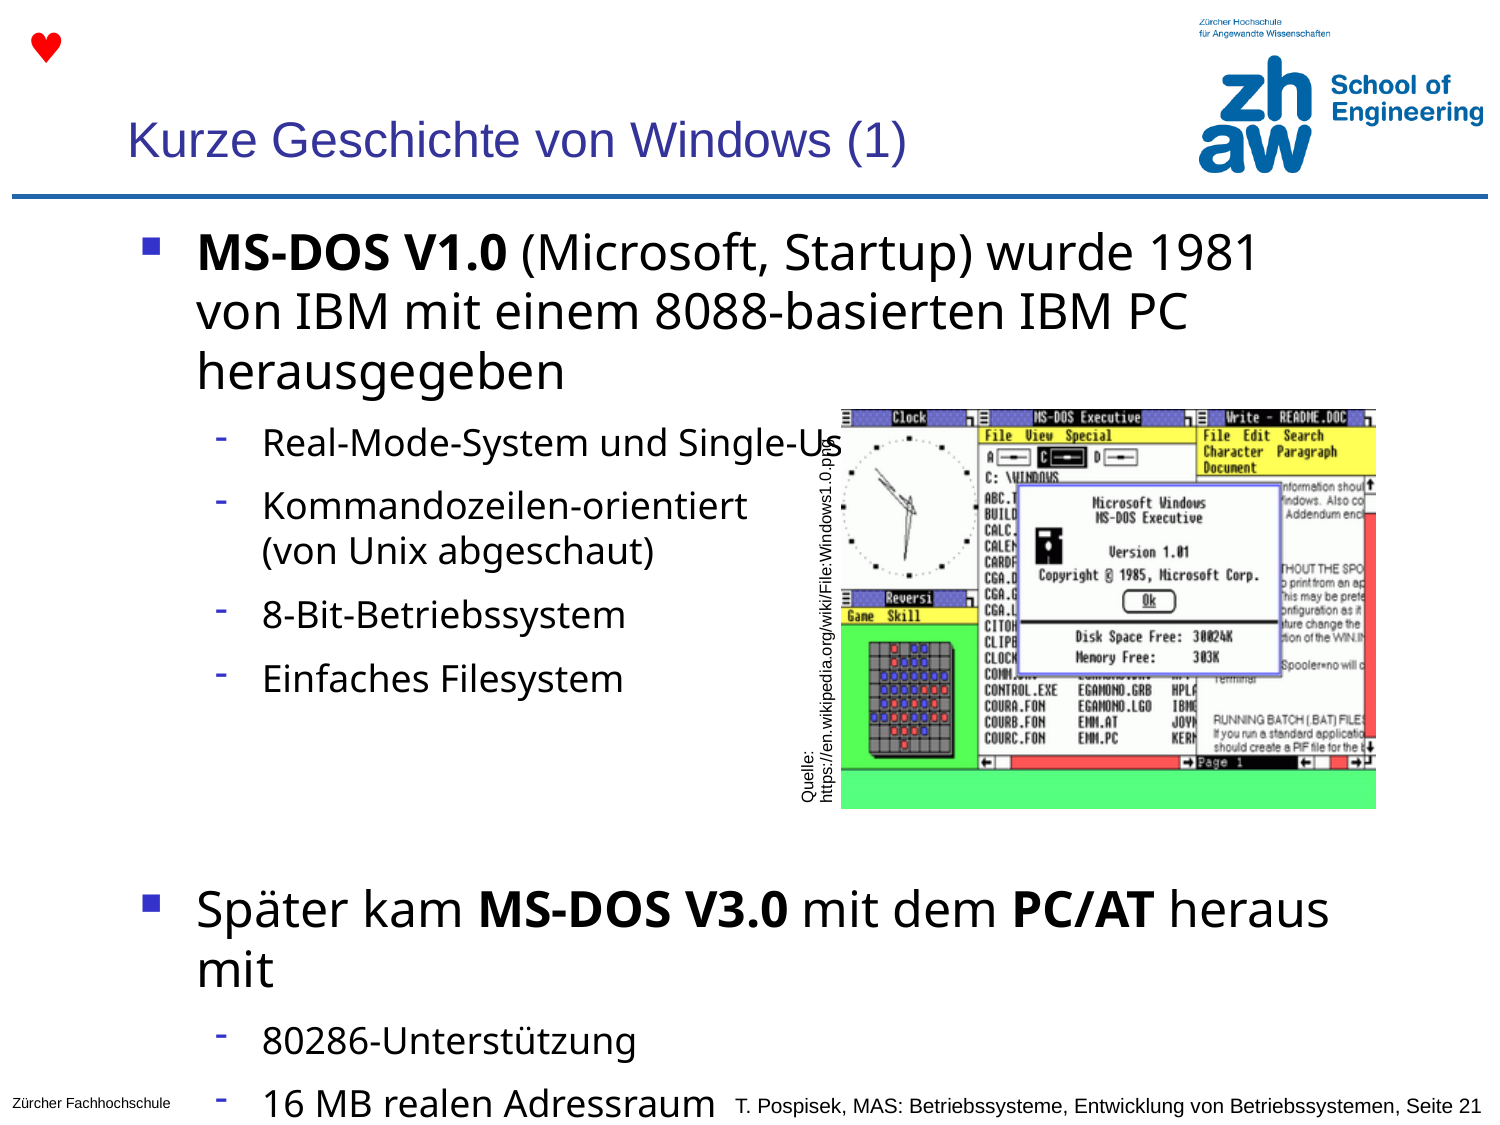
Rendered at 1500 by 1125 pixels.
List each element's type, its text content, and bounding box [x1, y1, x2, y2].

text_box ♥️ [12, 11, 95, 84]
picture [1199, 19, 1483, 173]
list MS-DOS V1.0 (Microsoft, Startup) wurde 1981 von IBM mit einem 8088-basierten IBM PC herausgegeben Real-Mode-System und Single-User-System Kommandozeilen-orientiert (von Unix abgeschaut) 8-Bit-Betriebssystem Einfaches Filesystem Später kam MS-DOS V3.0 mit dem PC/AT heraus mit 80286-Unterstützung 16 MB realen Adressraum Weiterhin Kommandozeilen-orientiert [125, 212, 1375, 975]
picture [841, 409, 1376, 810]
text_box Quelle: https://en.wikipedia.org/wiki/File:Windows1.0.png [796, 425, 851, 804]
title Kurze Geschichte von Windows (1) [112, 50, 1391, 175]
